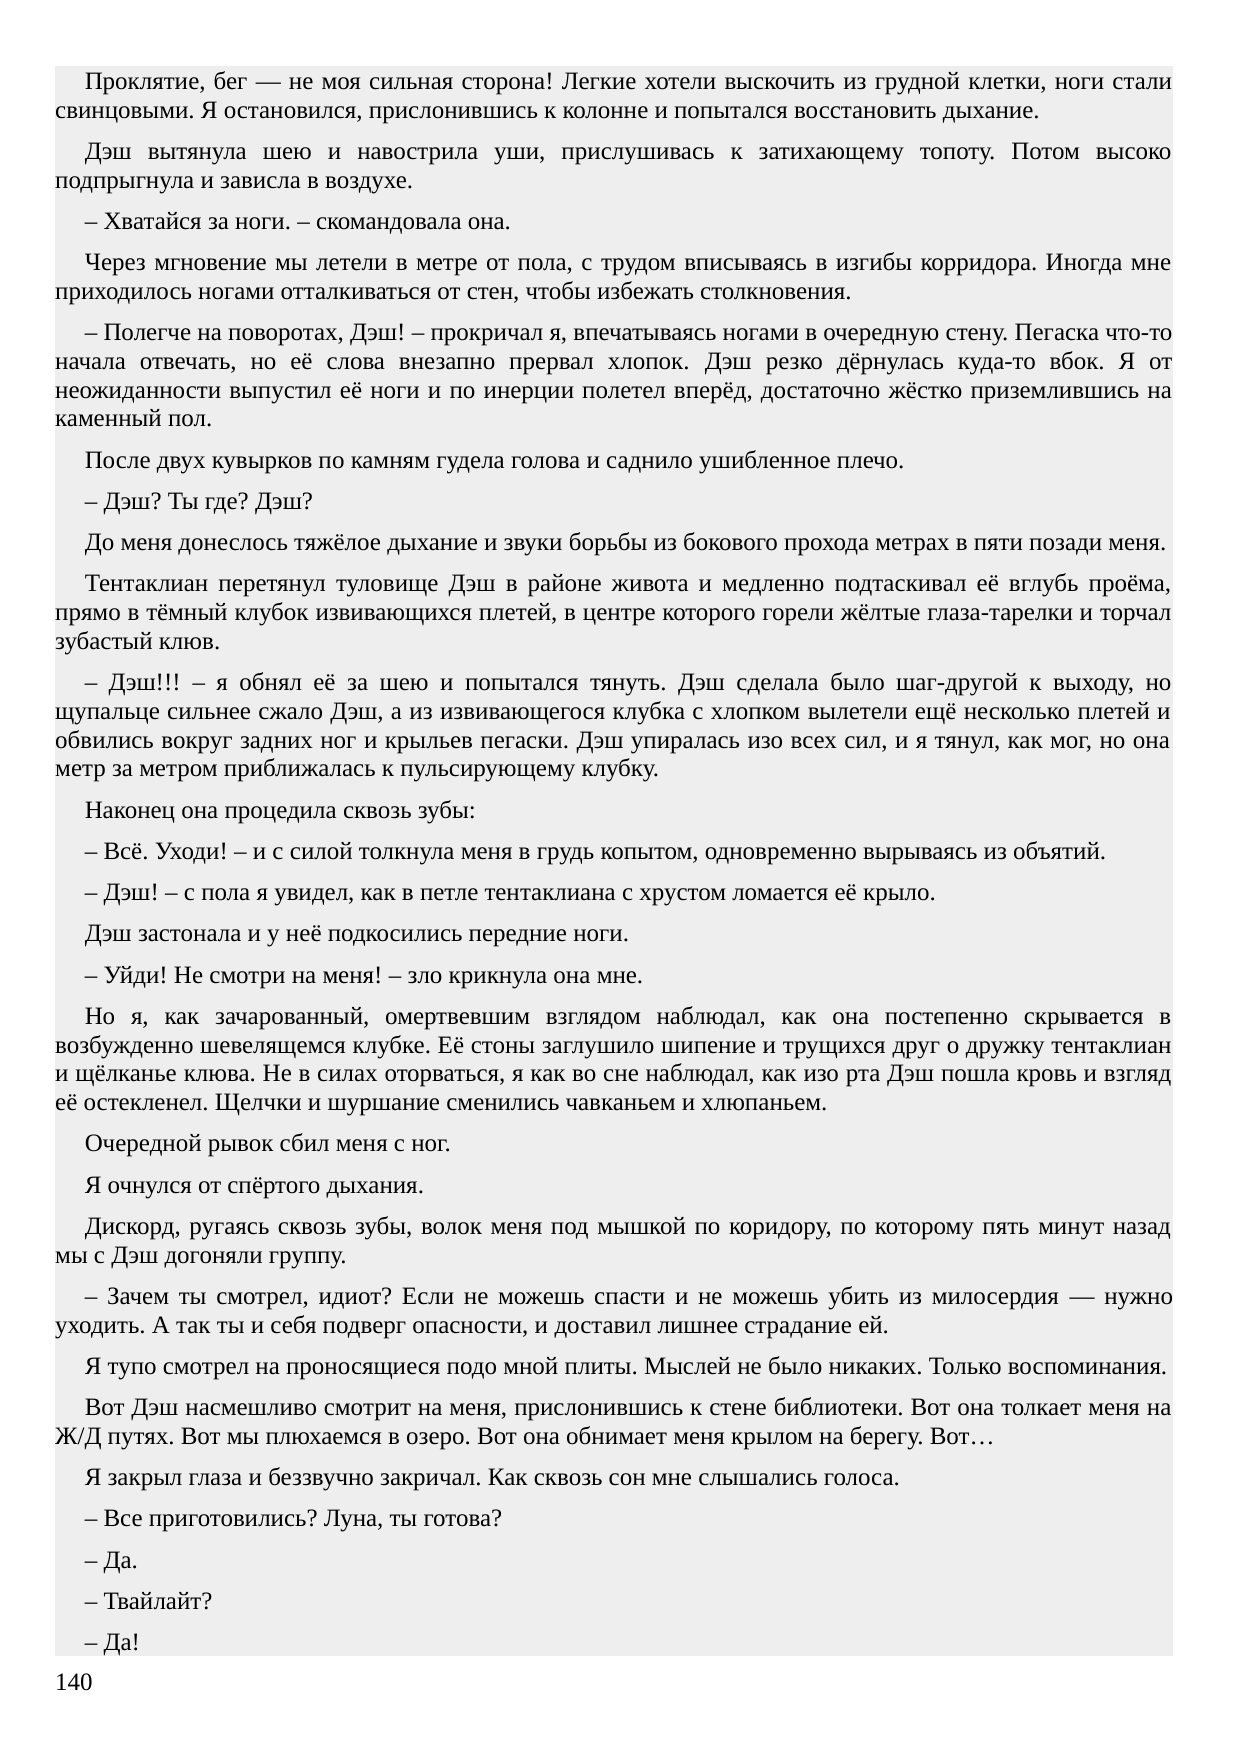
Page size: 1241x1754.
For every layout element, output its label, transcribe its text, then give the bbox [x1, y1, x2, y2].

text Вот Дэш насмешливо смотрит на меня, прислонившись к стене библиотеки. Вот она толкает меня на Ж/Д путях. Вот мы плюхаемся в озеро. Вот она обнимает меня крылом на берегу. Вот… [55, 1392, 1173, 1450]
text – Да. [55, 1545, 1173, 1573]
text – Дэш? Ты где? Дэш? [55, 486, 1173, 515]
text – Зачем ты смотрел, идиот? Если не можешь спасти и не можешь убить из милосердия — нужно уходить. А так ты и себя подверг опасности, и доставил лишнее страдание ей. [55, 1281, 1173, 1338]
text После двух кувырков по камням гудела голова и саднило ушибленное плечо. [55, 445, 1173, 473]
text – Полегче на поворотах, Дэш! – прокричал я, впечатываясь ногами в очередную стену. Пегаска что-то начала отвечать, но её слова внезапно прервал хлопок. Дэш резко дёрнулась куда-то вбок. Я от неожиданности выпустил её ноги и по инерции полетел вперёд, достаточно жёстко приземлившись на каменный пол. [55, 317, 1173, 432]
text Тентаклиан перетянул туловище Дэш в районе живота и медленно подтаскивал её вглубь проёма, прямо в тёмный клубок извивающихся плетей, в центре которого горели жёлтые глаза-тарелки и торчал зубастый клюв. [55, 568, 1173, 655]
text – Дэш!!! – я обнял её за шею и попытался тянуть. Дэш сделала было шаг-другой к выходу, но щупальце сильнее сжало Дэш, а из извивающегося клубка с хлопком вылетели ещё несколько плетей и обвились вокруг задних ног и крыльев пегаски. Дэш упиралась изо всех сил, и я тянул, как мог, но она метр за метром приближалась к пульсирующему клубку. [55, 667, 1173, 782]
text Но я, как зачарованный, омертвевшим взглядом наблюдал, как она постепенно скрывается в возбужденно шевелящемся клубке. Её стоны заглушило шипение и трущихся друг о дружку тентаклиан и щёлканье клюва. Не в силах оторваться, я как во сне наблюдал, как изо рта Дэш пошла кровь и взгляд её остекленел. Щелчки и шуршание сменились чавканьем и хлюпаньем. [55, 1001, 1173, 1116]
text – Уйди! Не смотри на меня! – зло крикнула она мне. [55, 960, 1173, 988]
text Проклятие, бег — не моя сильная сторона! Легкие хотели выскочить из грудной клетки, ноги стали свинцовыми. Я остановился, прислонившись к колонне и попытался восстановить дыхание. [55, 66, 1173, 123]
text До меня донеслось тяжёлое дыхание и звуки борьбы из бокового прохода метрах в пяти позади меня. [55, 527, 1173, 556]
text – Все приготовились? Луна, ты готова? [55, 1503, 1173, 1532]
text Через мгновение мы летели в метре от пола, с трудом вписываясь в изгибы корридора. Иногда мне приходилось ногами отталкиваться от стен, чтобы избежать столкновения. [55, 247, 1173, 305]
text Очередной рывок сбил меня с ног. [55, 1128, 1173, 1157]
text Я очнулся от спёртого дыхания. [55, 1170, 1173, 1198]
text Дискорд, ругаясь сквозь зубы, волок меня под мышкой по коридору, по которому пять минут назад мы с Дэш догоняли группу. [55, 1211, 1173, 1268]
text – Дэш! – с пола я увидел, как в петле тентаклиана с хрустом ломается её крыло. [55, 877, 1173, 906]
text Наконец она процедила сквозь зубы: [55, 795, 1173, 823]
text Дэш застонала и у неё подкосились передние ноги. [55, 918, 1173, 947]
text – Всё. Уходи! – и с силой толкнула меня в грудь копытом, одновременно вырываясь из объятий. [55, 836, 1173, 865]
text Я тупо смотрел на проносящиеся подо мной плиты. Мыслей не было никаких. Только воспоминания. [55, 1351, 1173, 1380]
text – Хватайся за ноги. – скомандовала она. [55, 206, 1173, 235]
text – Да! [55, 1627, 1173, 1656]
text Я закрыл глаза и беззвучно закричал. Как сквозь сон мне слышались голоса. [55, 1462, 1173, 1491]
text Дэш вытянула шею и навострила уши, прислушивась к затихающему топоту. Потом высоко подпрыгнула и зависла в воздухе. [55, 136, 1173, 193]
text – Твайлайт? [55, 1586, 1173, 1615]
